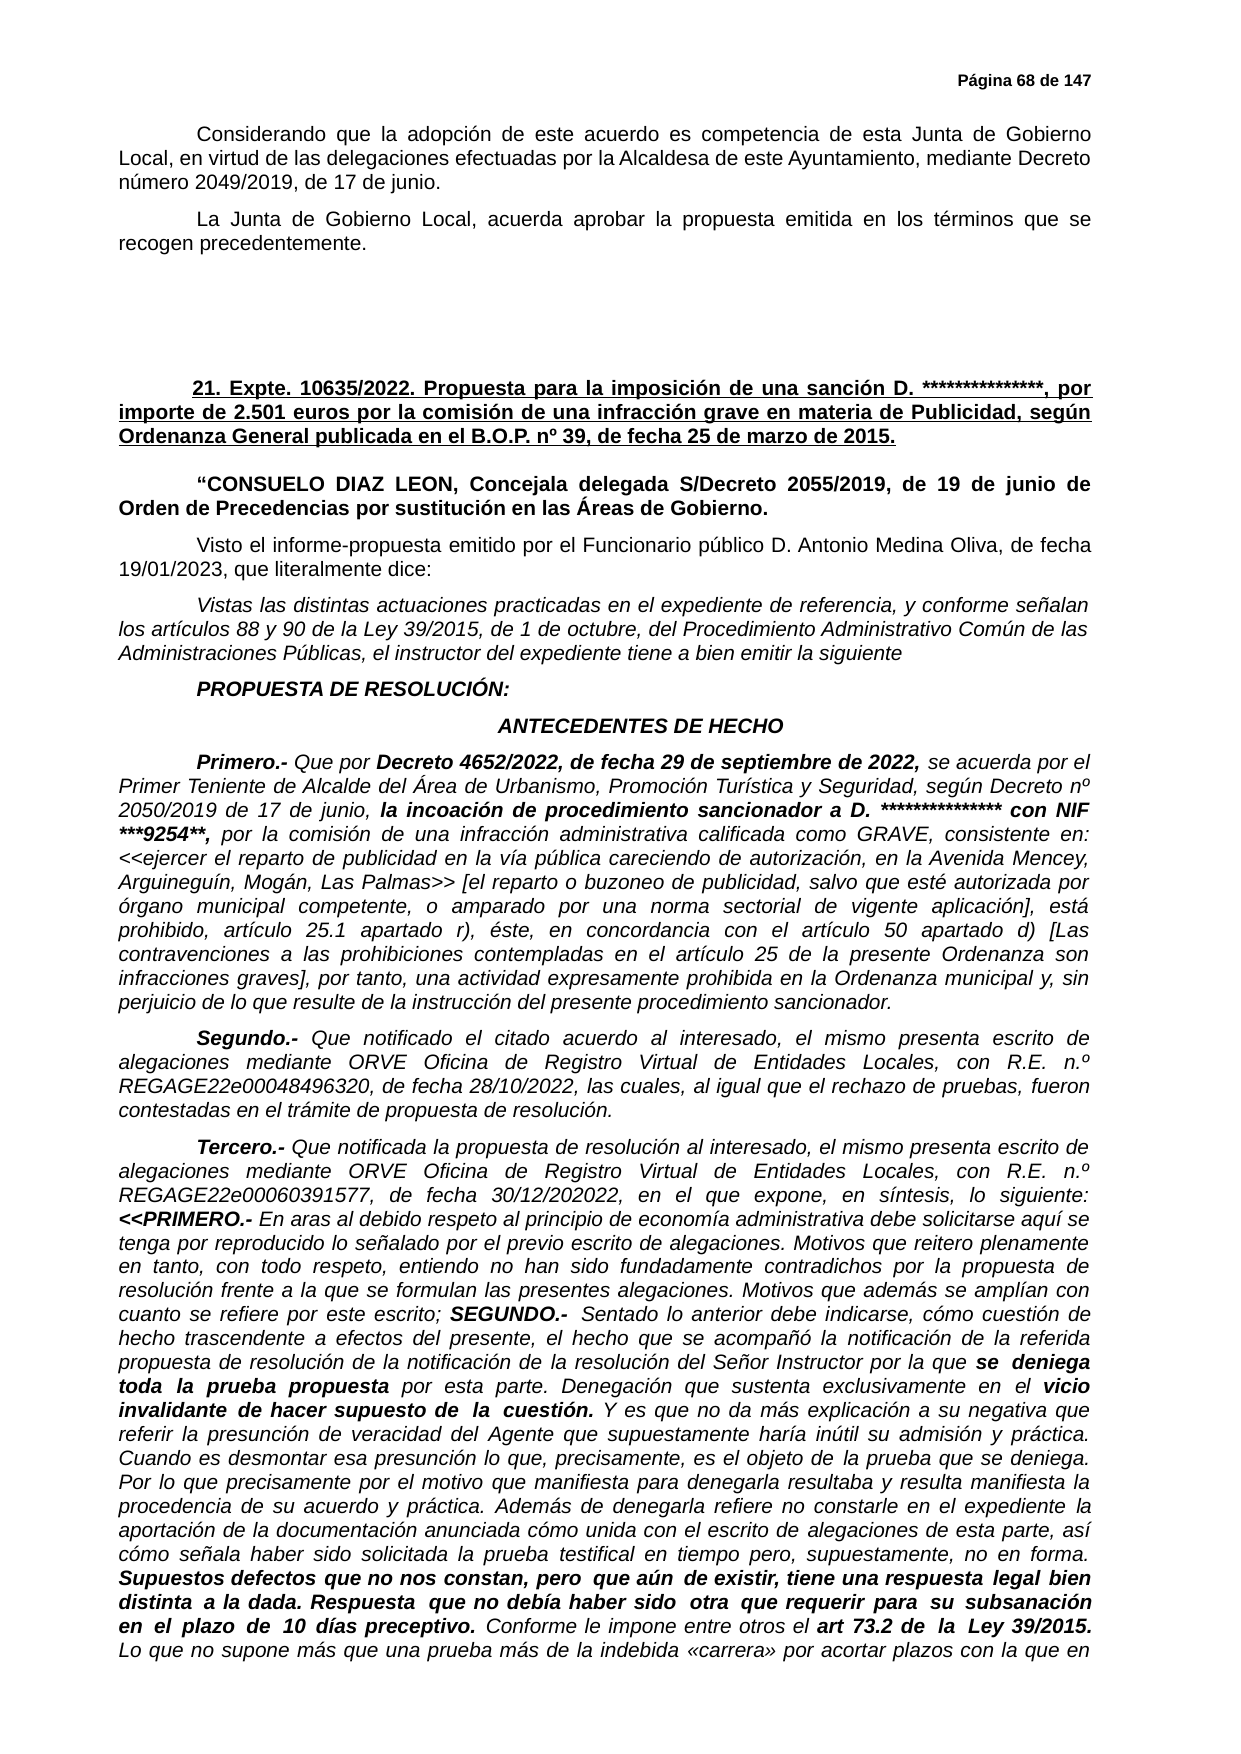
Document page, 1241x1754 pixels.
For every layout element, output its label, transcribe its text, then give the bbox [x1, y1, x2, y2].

text Ordenanza General publicada en el B.O.P. nº 39, de fecha 25 de marzo de 2015. [118, 422, 1092, 448]
text Tercero.- Que notificada la propuesta de resolución al interesado, el mismo presenta escrito de alegaciones mediante ORVE Oficina de Registro Virtual de Entidades Locales, con R.E. n.º REGAGE22e00060391577, de fecha 30/12/202022, en el que expone, en síntesis, lo siguiente: <<PRIMERO.- En aras al debido respeto al principio de economía administrativa debe solicitarse aquí se tenga por reproducido lo señalado por el previo escrito de alegaciones. Motivos que reitero plenamente en tanto, con todo respeto, entiendo no han sido fundadamente contradichos por la propuesta de resolución frente a la que se formulan las presentes alegaciones. Motivos que además se amplían con cuanto se refiere por este escrito; SEGUNDO.- Sentado lo anterior debe indicarse, cómo cuestión de hecho trascendente a efectos del presente, el hecho que se acompañó la notificación de la referida propuesta de resolución de la notificación de la resolución del Señor Instructor por la que se deniega toda la prueba propuesta por esta parte. Denegación que sustenta exclusivamente en el vicio invalidante de hacer supuesto de la cuestión. Y es que no da más explicación a su negativa que referir la presunción de veracidad del Agente que supuestamente haría inútil su admisión y práctica. Cuando es desmontar esa presunción lo que, precisamente, es el objeto de la prueba que se deniega. Por lo que precisamente por el motivo que manifiesta para denegarla resultaba y resulta manifiesta la procedencia de su acuerdo y práctica. Además de denegarla refiere no constarle en el expediente la aportación de la documentación anunciada cómo unida con el escrito de alegaciones de esta parte, así cómo señala haber sido solicitada la prueba testifical en tiempo pero, supuestamente, no en forma. Supuestos defectos que no nos constan, pero que aún de existir, tiene una respuesta legal bien distinta a la dada. Respuesta que no debía haber sido otra que requerir para su subsanación en el plazo de 10 días preceptivo. Conforme le impone entre otros el art 73.2 de la Ley 39/2015. Lo que no supone más que una prueba más de la indebida «carrera» por acortar plazos con la que en [118, 1134, 1092, 1662]
text Considerando que la adopción de este acuerdo es competencia de esta Junta de Gobierno Local, en virtud de las delegaciones efectuadas por la Alcaldesa de este Ayuntamiento, mediante Decreto número 2049/2019, de 17 de junio. [118, 122, 1092, 194]
text Primero.- Que por Decreto 4652/2022, de fecha 29 de septiembre de 2022, se acuerda por el Primer Teniente de Alcalde del Área de Urbanismo, Promoción Turística y Seguridad, según Decreto nº 2050/2019 de 17 de junio, la incoación de procedimiento sancionador a D. *************** con NIF ***9254**, por la comisión de una infracción administrativa calificada como GRAVE, consistente en: <<ejercer el reparto de publicidad en la vía pública careciendo de autorización, en la Avenida Mencey, Arguineguín, Mogán, Las Palmas>> [el reparto o buzoneo de publicidad, salvo que esté autorizada por órgano municipal competente, o amparado por una norma sectorial de vigente aplicación], está prohibido, artículo 25.1 apartado r), éste, en concordancia con el artículo 50 apartado d) [Las contravenciones a las prohibiciones contempladas en el artículo 25 de la presente Ordenanza son infracciones graves], por tanto, una actividad expresamente prohibida en la Ordenanza municipal y, sin perjuicio de lo que resulte de la instrucción del presente procedimiento sancionador. [118, 750, 1092, 1014]
text Segundo.- Que notificado el citado acuerdo al interesado, el mismo presenta escrito de alegaciones mediante ORVE Oficina de Registro Virtual de Entidades Locales, con R.E. n.º REGAGE22e00048496320, de fecha 28/10/2022, las cuales, al igual que el rechazo de pruebas, fueron contestadas en el trámite de propuesta de resolución. [118, 1026, 1092, 1122]
text Visto el informe-propuesta emitido por el Funcionario público D. Antonio Medina Oliva, de fecha 19/01/2023, que literalmente dice: [118, 532, 1092, 580]
text 21. Expte. 10635/2022. Propuesta para la imposición de una sanción D. ***************, por importe de 2.501 euros por la comisión de una infracción grave en materia de Publicidad, según [118, 376, 1092, 421]
text “CONSUELO DIAZ LEON, Concejala delegada S/Decreto 2055/2019, de 19 de junio de Orden de Precedencias por sustitución en las Áreas de Gobierno. [118, 472, 1092, 520]
text Vistas las distintas actuaciones practicadas en el expediente de referencia, y conforme señalan los artículos 88 y 90 de la Ley 39/2015, de 1 de octubre, del Procedimiento Administrativo Común de las Administraciones Públicas, el instructor del expediente tiene a bien emitir la siguiente [118, 593, 1092, 665]
text ANTECEDENTES DE HECHO [118, 714, 1092, 738]
text PROPUESTA DE RESOLUCIÓN: [118, 677, 1092, 701]
text La Junta de Gobierno Local, acuerda aprobar la propuesta emitida en los términos que se recogen precedentemente. [118, 206, 1092, 254]
